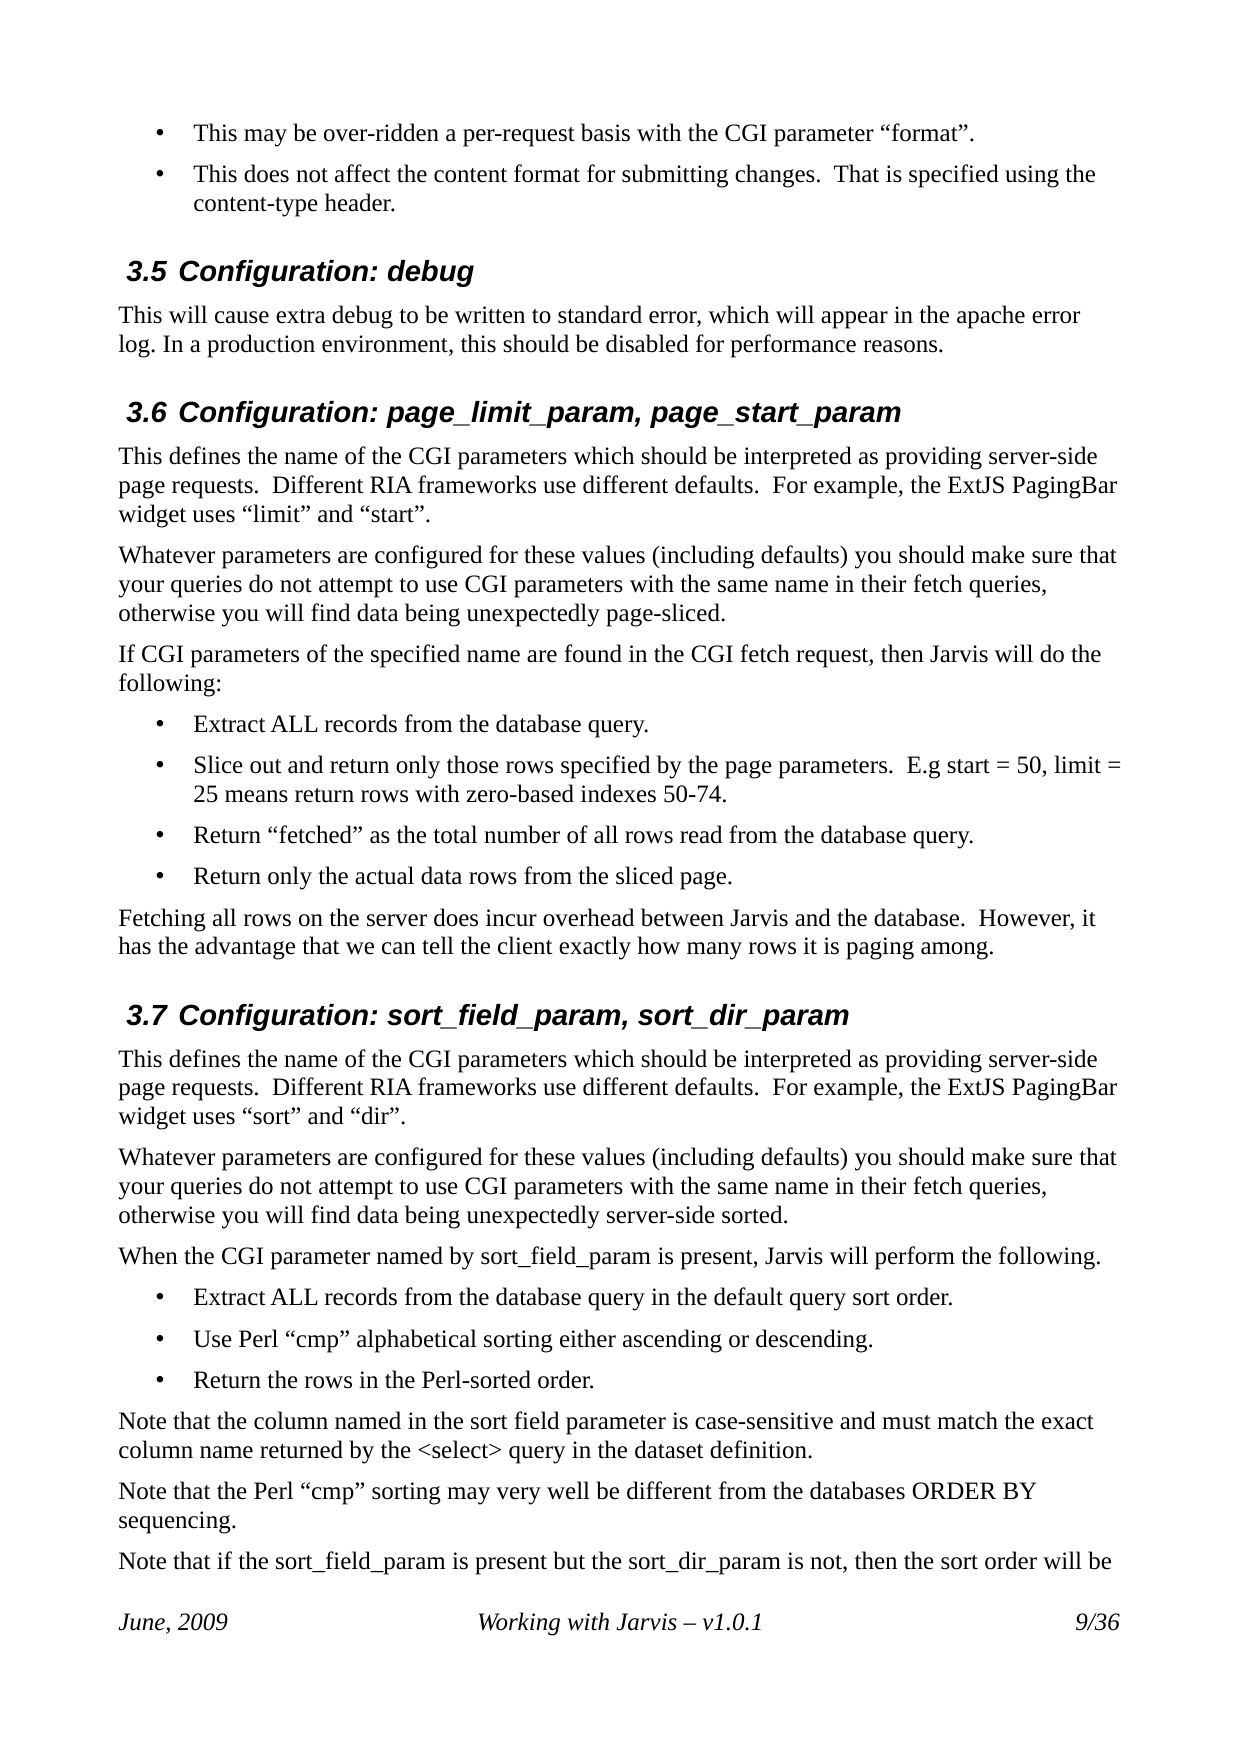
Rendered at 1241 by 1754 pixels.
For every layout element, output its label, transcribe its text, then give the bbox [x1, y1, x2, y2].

subtitle Configuration: page_limit_param, page_start_param [118, 395, 1122, 429]
list This may be over-ridden a per-request basis with the CGI parameter “format”. [156, 118, 1122, 147]
text Note that the Perl “cmp” sorting may very well be different from the databases ORDER BY sequencing. [118, 1476, 1122, 1534]
text This will cause extra debug to be written to standard error, which will appear in the apache error log. In a production environment, this should be disabled for performance reasons. [118, 300, 1122, 358]
list Extract ALL records from the database query. [156, 709, 1122, 738]
list Use Perl “cmp” alphabetical sorting either ascending or descending. [156, 1324, 1122, 1352]
text This defines the name of the CGI parameters which should be interpreted as providing server-side page requests. Different RIA frameworks use different defaults. For example, the ExtJS PagingBar widget uses “sort” and “dir”. [118, 1044, 1122, 1130]
subtitle Configuration: sort_field_param, sort_dir_param [118, 998, 1122, 1031]
text When the CGI parameter named by sort_field_param is present, Jarvis will perform the following. [118, 1241, 1122, 1270]
text Note that if the sort_field_param is present but the sort_dir_param is not, then the sort order will be [118, 1546, 1122, 1575]
list Return “fetched” as the total number of all rows read from the database query. [156, 820, 1122, 849]
text Note that the column named in the sort field parameter is case-sensitive and must match the exact column name returned by the <select> query in the dataset definition. [118, 1406, 1122, 1464]
text Whatever parameters are configured for these values (including defaults) you should make sure that your queries do not attempt to use CGI parameters with the same name in their fetch queries, otherwise you will find data being unexpectedly page-sliced. [118, 540, 1122, 626]
list Return only the actual data rows from the sliced page. [156, 861, 1122, 890]
subtitle Configuration: debug [118, 254, 1122, 288]
list Extract ALL records from the database query in the default query sort order. [156, 1282, 1122, 1311]
list This does not affect the content format for submitting changes. That is specified using the content-type header. [156, 159, 1122, 217]
list Return the rows in the Perl-sorted order. [156, 1365, 1122, 1394]
text Whatever parameters are configured for these values (including defaults) you should make sure that your queries do not attempt to use CGI parameters with the same name in their fetch queries, otherwise you will find data being unexpectedly server-side sorted. [118, 1142, 1122, 1229]
text Fetching all rows on the server does incur overhead between Jarvis and the database. However, it has the advantage that we can tell the client exactly how many rows it is paging among. [118, 903, 1122, 960]
text This defines the name of the CGI parameters which should be interpreted as providing server-side page requests. Different RIA frameworks use different defaults. For example, the ExtJS PagingBar widget uses “limit” and “start”. [118, 441, 1122, 528]
text If CGI parameters of the specified name are found in the CGI fetch request, then Jarvis will do the following: [118, 639, 1122, 696]
list Slice out and return only those rows specified by the page parameters. E.g start = 50, limit = 25 means return rows with zero-based indexes 50-74. [156, 750, 1122, 808]
